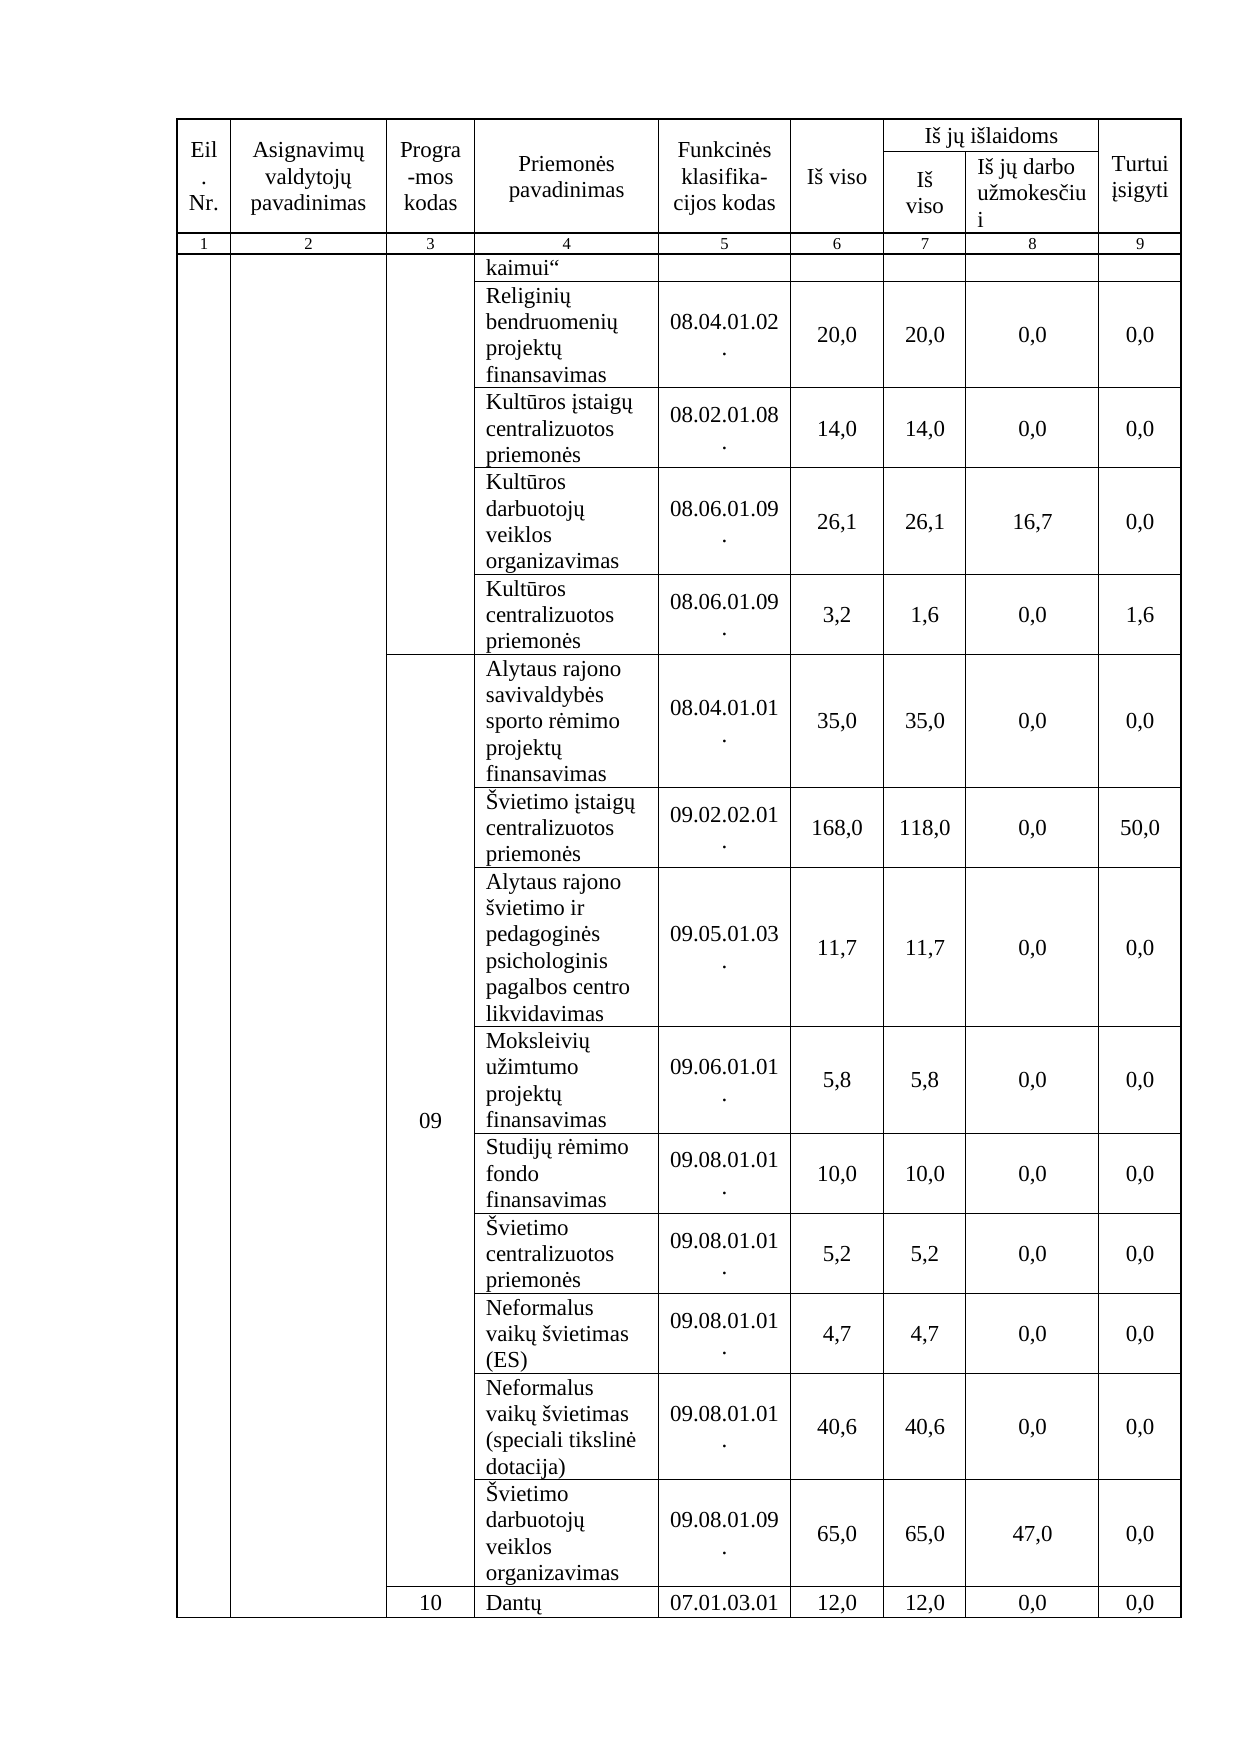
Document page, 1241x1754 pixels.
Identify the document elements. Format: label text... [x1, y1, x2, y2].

table_cell 08.06.01.09. [659, 468, 790, 574]
table_cell Neformalus vaikų švietimas (speciali tikslinė dotacija) [475, 1374, 658, 1479]
table_cell Kultūros darbuotojų veiklos organizavimas [475, 468, 658, 574]
table_cell [1099, 255, 1180, 281]
table_cell 3 [387, 234, 474, 253]
table_cell 0,0 [1099, 1134, 1180, 1212]
table_cell 0,0 [1099, 282, 1180, 387]
table_cell 0,0 [966, 1587, 1098, 1617]
table_cell Religinių bendruomenių projektų finansavimas [475, 282, 658, 387]
table_cell 20,0 [791, 282, 883, 387]
table_cell 5,8 [884, 1027, 965, 1132]
table_cell 09.08.01.01. [659, 1214, 790, 1293]
table_cell 10 [387, 1587, 474, 1617]
table_cell Alytaus rajono savivaldybės sporto rėmimo projektų finansavimas [475, 655, 658, 787]
table_cell Neformalus vaikų švietimas (ES) [475, 1294, 658, 1373]
table_cell 5,2 [791, 1214, 883, 1293]
table_cell 50,0 [1099, 788, 1180, 867]
table_header Progra-mos kodas [387, 120, 474, 232]
table_cell 5,2 [884, 1214, 965, 1293]
table_cell Švietimo centralizuotos priemonės [475, 1214, 658, 1293]
table_cell 40,6 [791, 1374, 883, 1479]
table_cell [884, 255, 965, 281]
table_header Iš jų išlaidoms [884, 120, 1098, 151]
table_cell 11,7 [884, 868, 965, 1026]
table_cell 10,0 [791, 1134, 883, 1212]
table_cell [178, 255, 230, 1617]
table_cell 0,0 [1099, 1214, 1180, 1293]
table_cell 09.06.01.01. [659, 1027, 790, 1132]
table_cell 0,0 [966, 788, 1098, 867]
table_cell 9 [1099, 234, 1180, 253]
table_cell 08.06.01.09. [659, 575, 790, 654]
table_header Turtui įsigyti [1099, 120, 1180, 232]
table_cell kaimui“ [475, 255, 658, 281]
table_cell 0,0 [966, 575, 1098, 654]
table_cell 0,0 [966, 868, 1098, 1026]
table_cell 0,0 [966, 388, 1098, 467]
table_cell 7 [884, 234, 965, 253]
table_cell 09.08.01.01. [659, 1134, 790, 1212]
table_cell 3,2 [791, 575, 883, 654]
table_cell Iš jų darbo užmokesčiui [966, 152, 1098, 232]
table_cell 0,0 [966, 282, 1098, 387]
table_cell 1 [178, 234, 230, 253]
table_header Eil. Nr. [178, 120, 230, 232]
table_cell 0,0 [966, 1374, 1098, 1479]
table_cell 09.08.01.01. [659, 1294, 790, 1373]
table_cell 09.05.01.03. [659, 868, 790, 1026]
table_cell [966, 255, 1098, 281]
table_cell 09.02.02.01. [659, 788, 790, 867]
table_cell 4 [475, 234, 658, 253]
table_cell 35,0 [884, 655, 965, 787]
table_cell 118,0 [884, 788, 965, 867]
table_cell 0,0 [966, 1294, 1098, 1373]
table_cell 0,0 [966, 1134, 1098, 1212]
table_cell 11,7 [791, 868, 883, 1026]
table_cell 0,0 [1099, 1587, 1180, 1617]
table_cell 09 [387, 655, 474, 1586]
table_cell 4,7 [884, 1294, 965, 1373]
table_cell 8 [966, 234, 1098, 253]
table_cell 14,0 [884, 388, 965, 467]
table_cell 0,0 [1099, 468, 1180, 574]
table_cell 65,0 [791, 1480, 883, 1586]
table_cell 35,0 [791, 655, 883, 787]
table_cell 65,0 [884, 1480, 965, 1586]
table_header Asignavimų valdytojų pavadinimas [231, 120, 386, 232]
table_cell 26,1 [791, 468, 883, 574]
table_cell 09.08.01.01. [659, 1374, 790, 1479]
table_header Funkcinės klasifika-cijos kodas [659, 120, 790, 232]
table_cell 10,0 [884, 1134, 965, 1212]
table_cell 0,0 [1099, 1374, 1180, 1479]
table_cell 4,7 [791, 1294, 883, 1373]
table_cell 26,1 [884, 468, 965, 574]
table_cell 0,0 [1099, 655, 1180, 787]
table_cell 0,0 [1099, 1027, 1180, 1132]
table_cell [659, 255, 790, 281]
table_cell 5,8 [791, 1027, 883, 1132]
table_cell 20,0 [884, 282, 965, 387]
table_cell 168,0 [791, 788, 883, 867]
table_cell 1,6 [884, 575, 965, 654]
table_header Iš viso [791, 120, 883, 232]
table_cell [791, 255, 883, 281]
table_cell Dantų [475, 1587, 658, 1617]
table_cell 40,6 [884, 1374, 965, 1479]
table_cell 0,0 [966, 1214, 1098, 1293]
table_cell 14,0 [791, 388, 883, 467]
table_cell 0,0 [1099, 868, 1180, 1026]
table_cell Kultūros įstaigų centralizuotos priemonės [475, 388, 658, 467]
table_cell Studijų rėmimo fondo finansavimas [475, 1134, 658, 1212]
table_cell 0,0 [966, 1027, 1098, 1132]
table_cell 08.04.01.02. [659, 282, 790, 387]
table_cell 08.04.01.01. [659, 655, 790, 787]
table_cell Švietimo darbuotojų veiklos organizavimas [475, 1480, 658, 1586]
table_cell 47,0 [966, 1480, 1098, 1586]
table_cell 0,0 [1099, 1480, 1180, 1586]
table_cell 16,7 [966, 468, 1098, 574]
table_cell [231, 255, 386, 1617]
table_header Priemonės pavadinimas [475, 120, 658, 232]
table_cell 0,0 [966, 655, 1098, 787]
table_cell Moksleivių užimtumo projektų finansavimas [475, 1027, 658, 1132]
table_cell 12,0 [884, 1587, 965, 1617]
table_cell 5 [659, 234, 790, 253]
table_cell 12,0 [791, 1587, 883, 1617]
table_cell 1,6 [1099, 575, 1180, 654]
table_cell 09.08.01.09. [659, 1480, 790, 1586]
table_cell Iš viso [884, 152, 965, 232]
table_cell 08.02.01.08. [659, 388, 790, 467]
table_cell 2 [231, 234, 386, 253]
table_cell [387, 255, 474, 654]
table_cell 07.01.03.01 [659, 1587, 790, 1617]
table_cell Kultūros centralizuotos priemonės [475, 575, 658, 654]
table_cell Švietimo įstaigų centralizuotos priemonės [475, 788, 658, 867]
table_cell 6 [791, 234, 883, 253]
table_cell 0,0 [1099, 388, 1180, 467]
table_cell 0,0 [1099, 1294, 1180, 1373]
table_cell Alytaus rajono švietimo ir pedagoginės psichologinis pagalbos centro likvidavimas [475, 868, 658, 1026]
